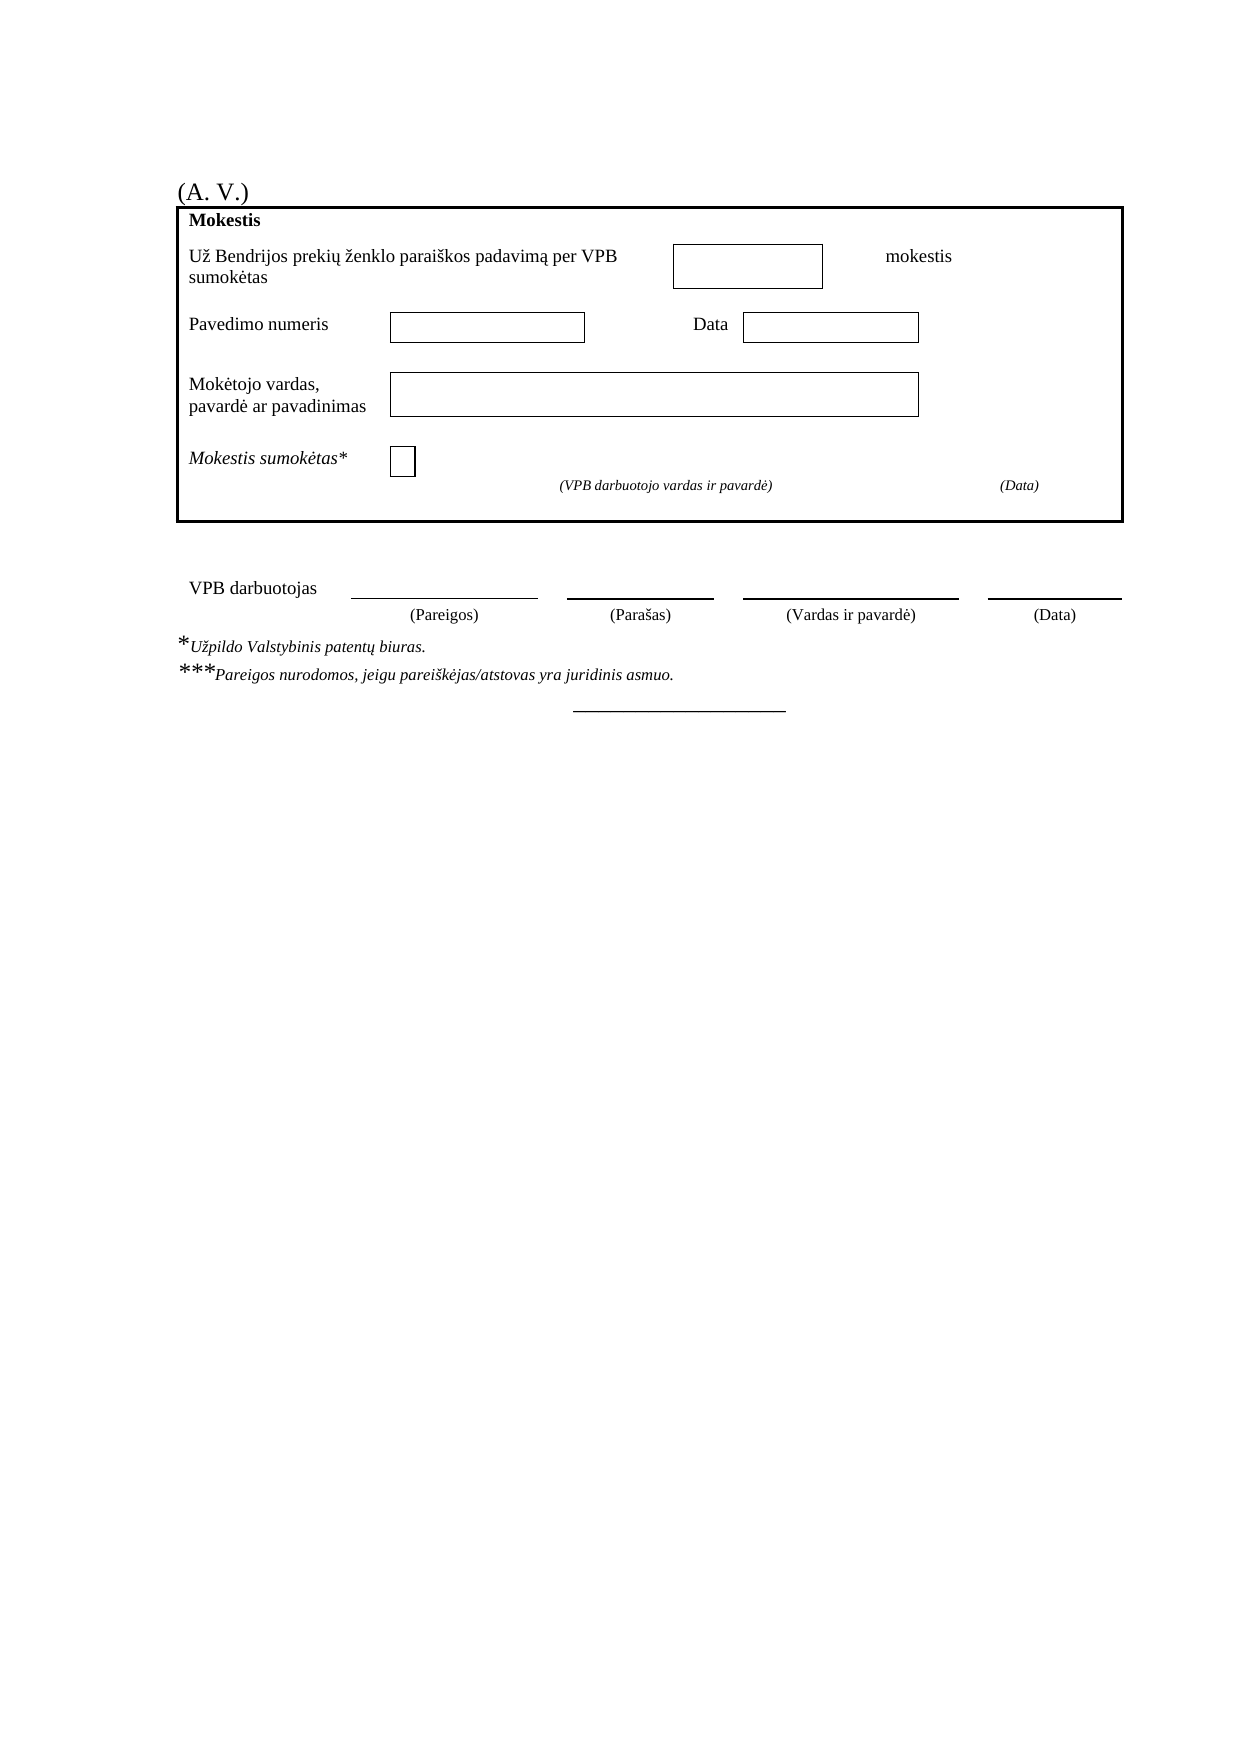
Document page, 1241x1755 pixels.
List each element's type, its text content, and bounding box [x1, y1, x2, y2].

table_cell (Pareigos) [351, 599, 538, 629]
table_header [743, 552, 959, 598]
table_header [988, 552, 1122, 598]
table_cell (Vardas ir pavardė) [743, 600, 959, 629]
table_cell [179, 476, 390, 498]
table_header [538, 552, 567, 598]
table_cell [391, 447, 414, 476]
table_cell [390, 417, 415, 446]
table_cell [674, 245, 822, 288]
table_cell [390, 477, 415, 498]
table_cell Data [585, 312, 743, 342]
table_cell [919, 312, 1121, 342]
table_cell mokestis [864, 244, 973, 288]
table_cell [959, 598, 988, 629]
table_header [351, 552, 538, 598]
table_cell [538, 598, 567, 629]
table_cell (Parašas) [567, 600, 714, 629]
table_cell [179, 288, 1121, 312]
table_cell [811, 417, 918, 446]
table_cell [416, 446, 918, 476]
table_cell [973, 244, 1121, 288]
table_cell [743, 343, 918, 372]
table_cell [823, 244, 864, 288]
table_cell Pavedimo numeris [179, 312, 390, 342]
table_cell [918, 342, 1121, 372]
table_cell [179, 342, 390, 372]
table_cell [391, 373, 918, 416]
table_cell [918, 446, 1121, 476]
table_cell [390, 343, 584, 372]
table_cell [179, 498, 1121, 520]
table_cell [415, 417, 669, 446]
table_cell [177, 598, 351, 629]
table_cell [918, 416, 1121, 446]
table_cell Už Bendrijos prekių ženklo paraiškos padavimą per VPB sumokėtas [179, 244, 673, 288]
table_header [959, 552, 988, 598]
table_cell (Data) [918, 476, 1121, 498]
text _________________ [177, 686, 1181, 715]
text *Užpildo Valstybinis patentų biuras. [177, 629, 1181, 657]
table_cell [669, 417, 811, 446]
table_cell Mokėtojo vardas, pavardė ar pavadinimas [179, 372, 390, 416]
table_cell [179, 416, 390, 446]
table_cell [391, 313, 584, 342]
table_header VPB darbuotojas [177, 552, 351, 598]
table_cell (VPB darbuotojo vardas ir pavardė) [415, 476, 918, 498]
table_header [567, 552, 714, 598]
table_cell [744, 313, 918, 342]
table_cell (Data) [988, 600, 1122, 629]
table_cell Mokestis sumokėtas* [179, 446, 390, 476]
table_cell [714, 598, 743, 629]
table_header [714, 552, 743, 598]
table_header Mokestis [179, 209, 1121, 243]
table_cell [919, 372, 1121, 416]
text ***Pareigos nurodomos, jeigu pareiškėjas/atstovas yra juridinis asmuo. [177, 657, 1181, 686]
table_cell [584, 342, 743, 372]
text (A. V.) [177, 177, 1181, 206]
